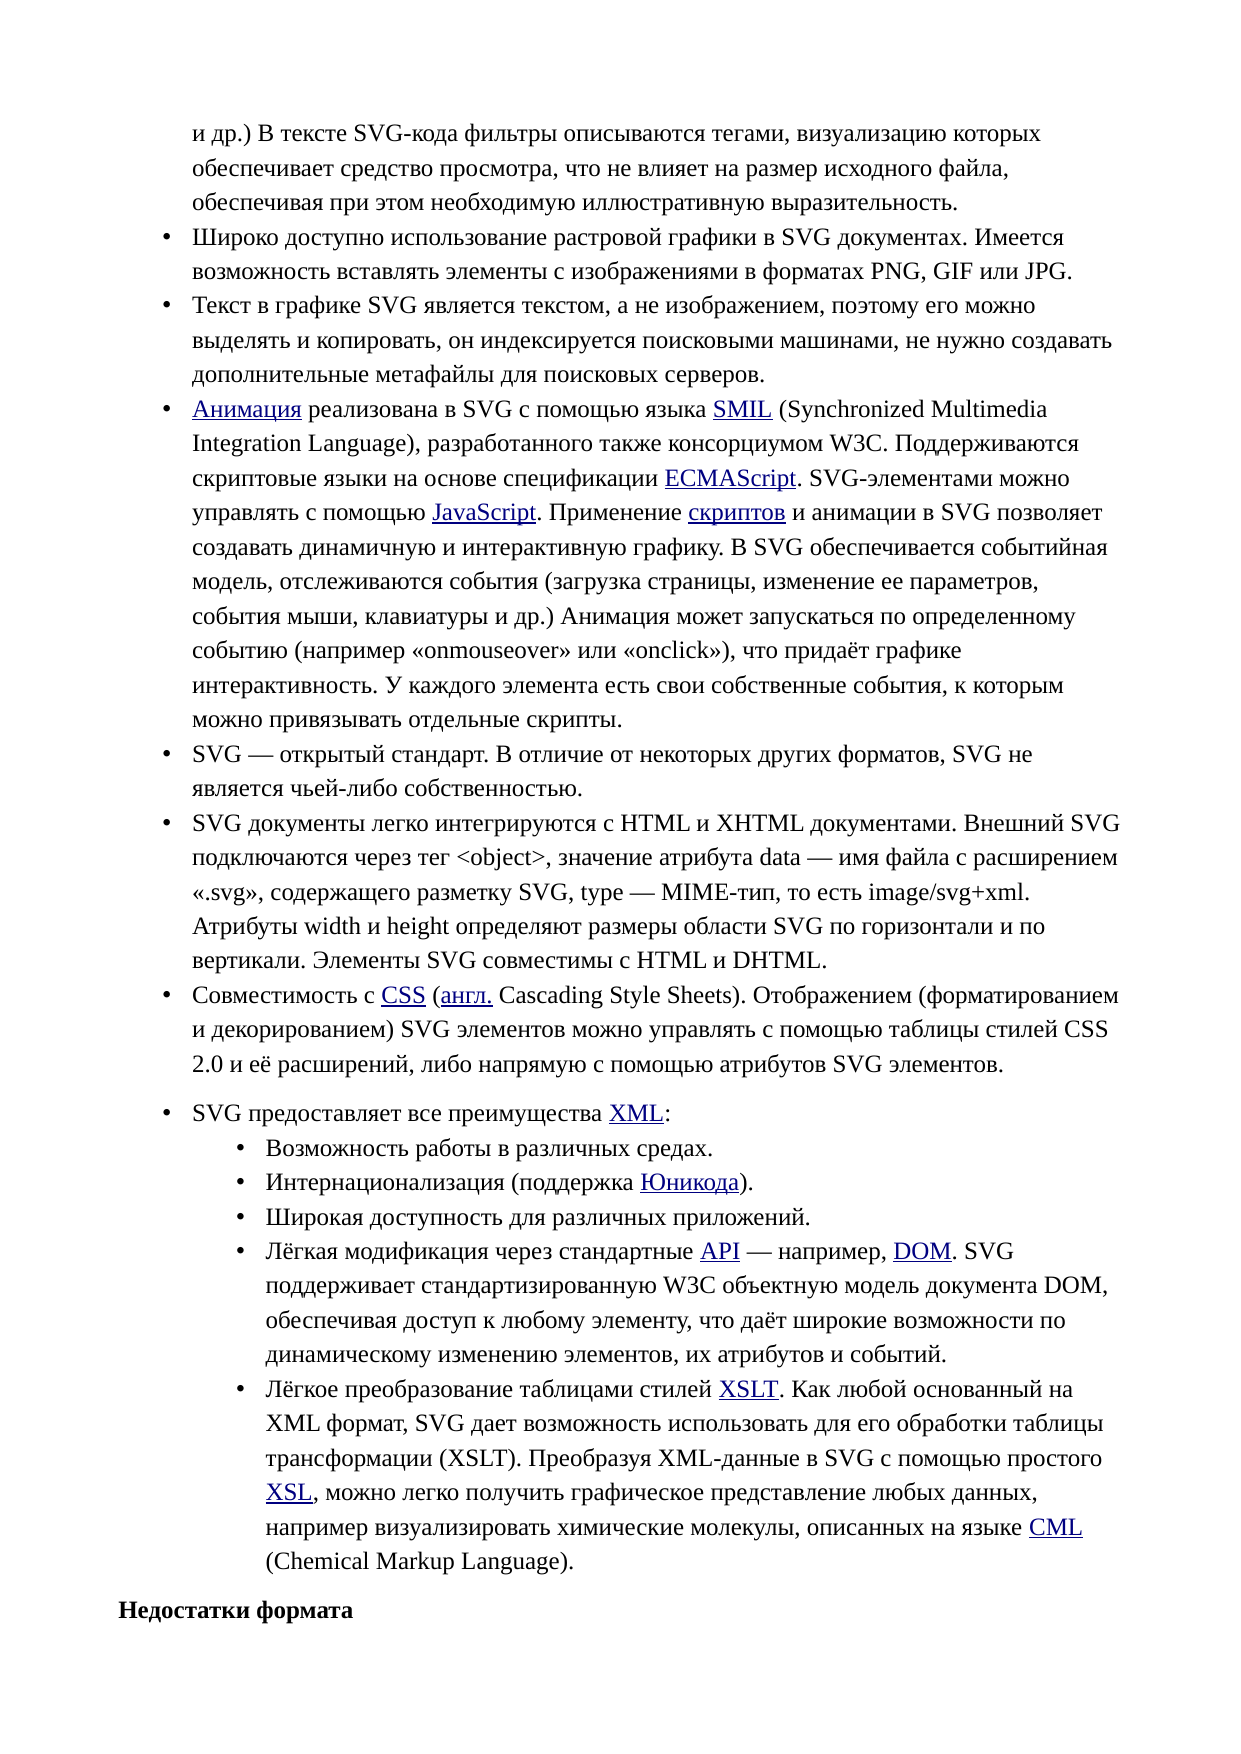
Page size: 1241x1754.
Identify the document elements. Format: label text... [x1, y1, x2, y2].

list SVG — открытый стандарт. В отличие от некоторых других форматов, SVG не является чьей-либо собственностью. [162, 739, 1122, 802]
list SVG предоставляет все преимущества XML: [162, 1098, 1122, 1127]
list Широко доступно использование растровой графики в SVG документах. Имеется возможность вставлять элементы с изображениями в форматах PNG, GIF или JPG. [162, 222, 1122, 285]
list и др.) В тексте SVG-кода фильтры описываются тегами, визуализацию которых обеспечивает средство просмотра, что не влияет на размер исходного файла, обеспечивая при этом необходимую иллюстративную выразительность. [162, 118, 1122, 216]
list Возможность работы в различных средах. [236, 1133, 1122, 1161]
list Совместимость с CSS (англ. Cascading Style Sheets). Отображением (форматированием и декорированием) SVG элементов можно управлять с помощью таблицы стилей CSS 2.0 и её расширений, либо напрямую с помощью атрибутов SVG элементов. [162, 980, 1122, 1078]
list Интернационализация (поддержка Юникода). [236, 1167, 1122, 1196]
list Лёгкое преобразование таблицами стилей XSLT. Как любой основанный на XML формат, SVG дает возможность использовать для его обработки таблицы трансформации (XSLT). Преобразуя XML-данные в SVG с помощью простого XSL, можно легко получить графическое представление любых данных, например визуализировать химические молекулы, описанных на языке CML (Chemical Markup Language). [236, 1374, 1122, 1575]
text Недостатки формата [118, 1595, 1122, 1624]
list Анимация реализована в SVG с помощью языка SMIL (Synchronized Multimedia Integration Language), разработанного также консорциумом W3C. Поддерживаются скриптовые языки на основе спецификации ECMAScript. SVG-элементами можно управлять с помощью JavaScript. Применение скриптов и анимации в SVG позволяет создавать динамичную и интерактивную графику. В SVG обеспечивается событийная модель, отслеживаются события (загрузка страницы, изменение ее параметров, события мыши, клавиатуры и др.) Анимация может запускаться по определенному событию (например «onmouseover» или «onclick»), что придаёт графике интерактивность. У каждого элемента есть свои собственные события, к которым можно привязывать отдельные скрипты. [162, 394, 1122, 733]
list SVG документы легко интегрируются с HTML и XHTML документами. Внешний SVG подключаются через тег <object>, значение атрибута data — имя файла с расширением «.svg», содержащего разметку SVG, type — MIME-тип, то есть image/svg+xml. Атрибуты width и height определяют размеры области SVG по горизонтали и по вертикали. Элементы SVG совместимы с HTML и DHTML. [162, 808, 1122, 974]
list Широкая доступность для различных приложений. [236, 1202, 1122, 1230]
list Лёгкая модификация через стандартные API — например, DOM. SVG поддерживает стандартизированную W3C объектную модель документа DOM, обеспечивая доступ к любому элементу, что даёт широкие возможности по динамическому изменению элементов, их атрибутов и событий. [236, 1236, 1122, 1368]
list Текст в графике SVG является текстом, а не изображением, поэтому его можно выделять и копировать, он индексируется поисковыми машинами, не нужно создавать дополнительные метафайлы для поисковых серверов. [162, 291, 1122, 388]
